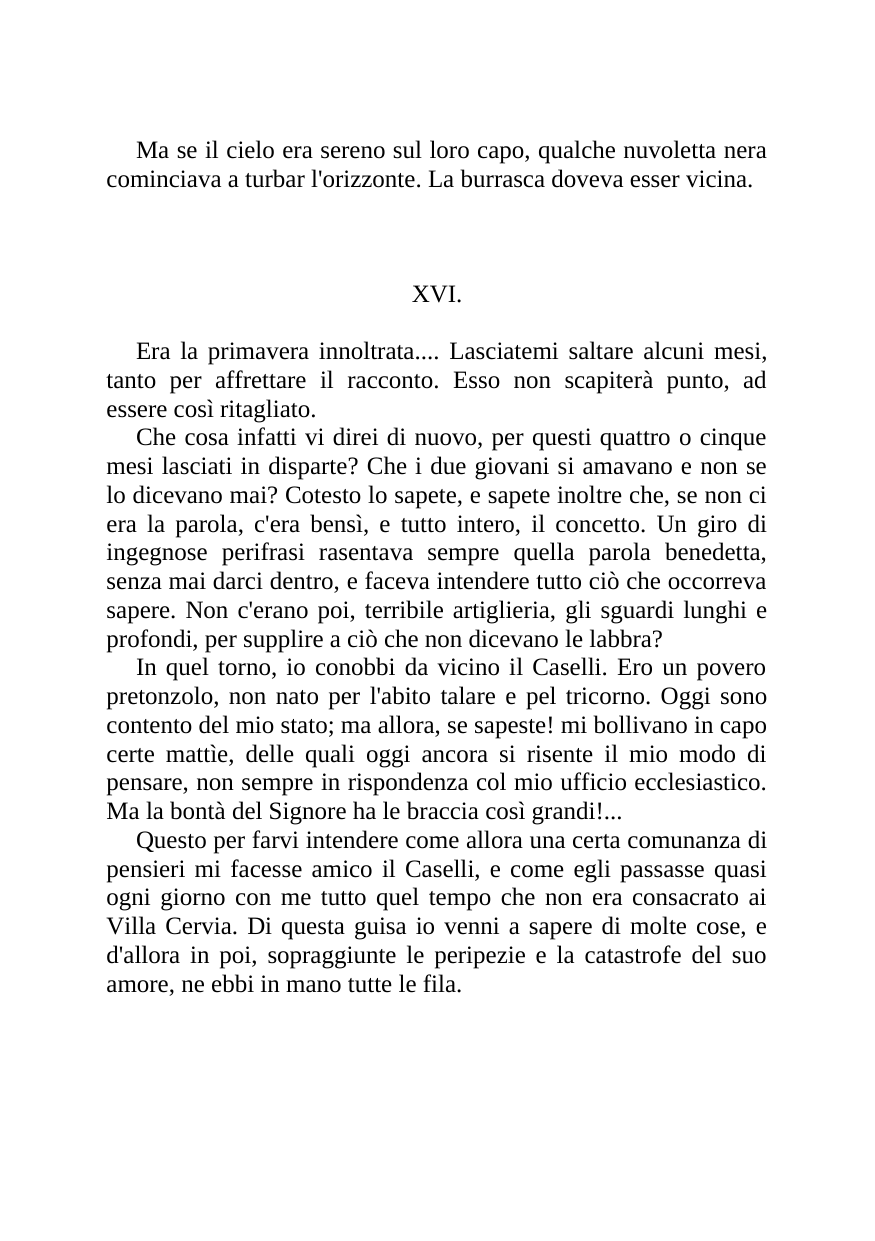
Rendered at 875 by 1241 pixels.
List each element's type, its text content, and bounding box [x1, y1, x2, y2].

text Che cosa infatti vi direi di nuovo, per questi quattro o cinque mesi lasciati in disparte? Che i due giovani si amavano e non se lo dicevano mai? Cotesto lo sapete, e sapete inoltre che, se non ci era la parola, c'era bensì, e tutto intero, il concetto. Un giro di ingegnose perifrasi rasentava sempre quella parola benedetta, senza mai darci dentro, e faceva intendere tutto ciò che occorreva sapere. Non c'erano poi, terribile artiglieria, gli sguardi lunghi e profondi, per supplire a ciò che non dicevano le labbra? [106, 422, 768, 652]
text Questo per farvi intendere come allora una certa comunanza di pensieri mi facesse amico il Caselli, e come egli passasse quasi ogni giorno con me tutto quel tempo che non era consacrato ai Villa Cervia. Di questa guisa io venni a sapere di molte cose, e d'allora in poi, sopraggiunte le peripezie e la catastrofe del suo amore, ne ebbi in mano tutte le fila. [106, 825, 768, 997]
text XVI. [106, 279, 768, 307]
text In quel torno, io conobbi da vicino il Caselli. Ero un povero pretonzolo, non nato per l'abito talare e pel tricorno. Oggi sono contento del mio stato; ma allora, se sapeste! mi bollivano in capo certe mattìe, delle quali oggi ancora si risente il mio modo di pensare, non sempre in rispondenza col mio ufficio ecclesiastico. Ma la bontà del Signore ha le braccia così grandi!... [106, 652, 768, 825]
text Era la primavera innoltrata.... Lasciatemi saltare alcuni mesi, tanto per affrettare il racconto. Esso non scapiterà punto, ad essere così ritagliato. [106, 336, 768, 422]
text Ma se il cielo era sereno sul loro capo, qualche nuvoletta nera cominciava a turbar l'orizzonte. La burrasca doveva esser vicina. [106, 135, 768, 192]
